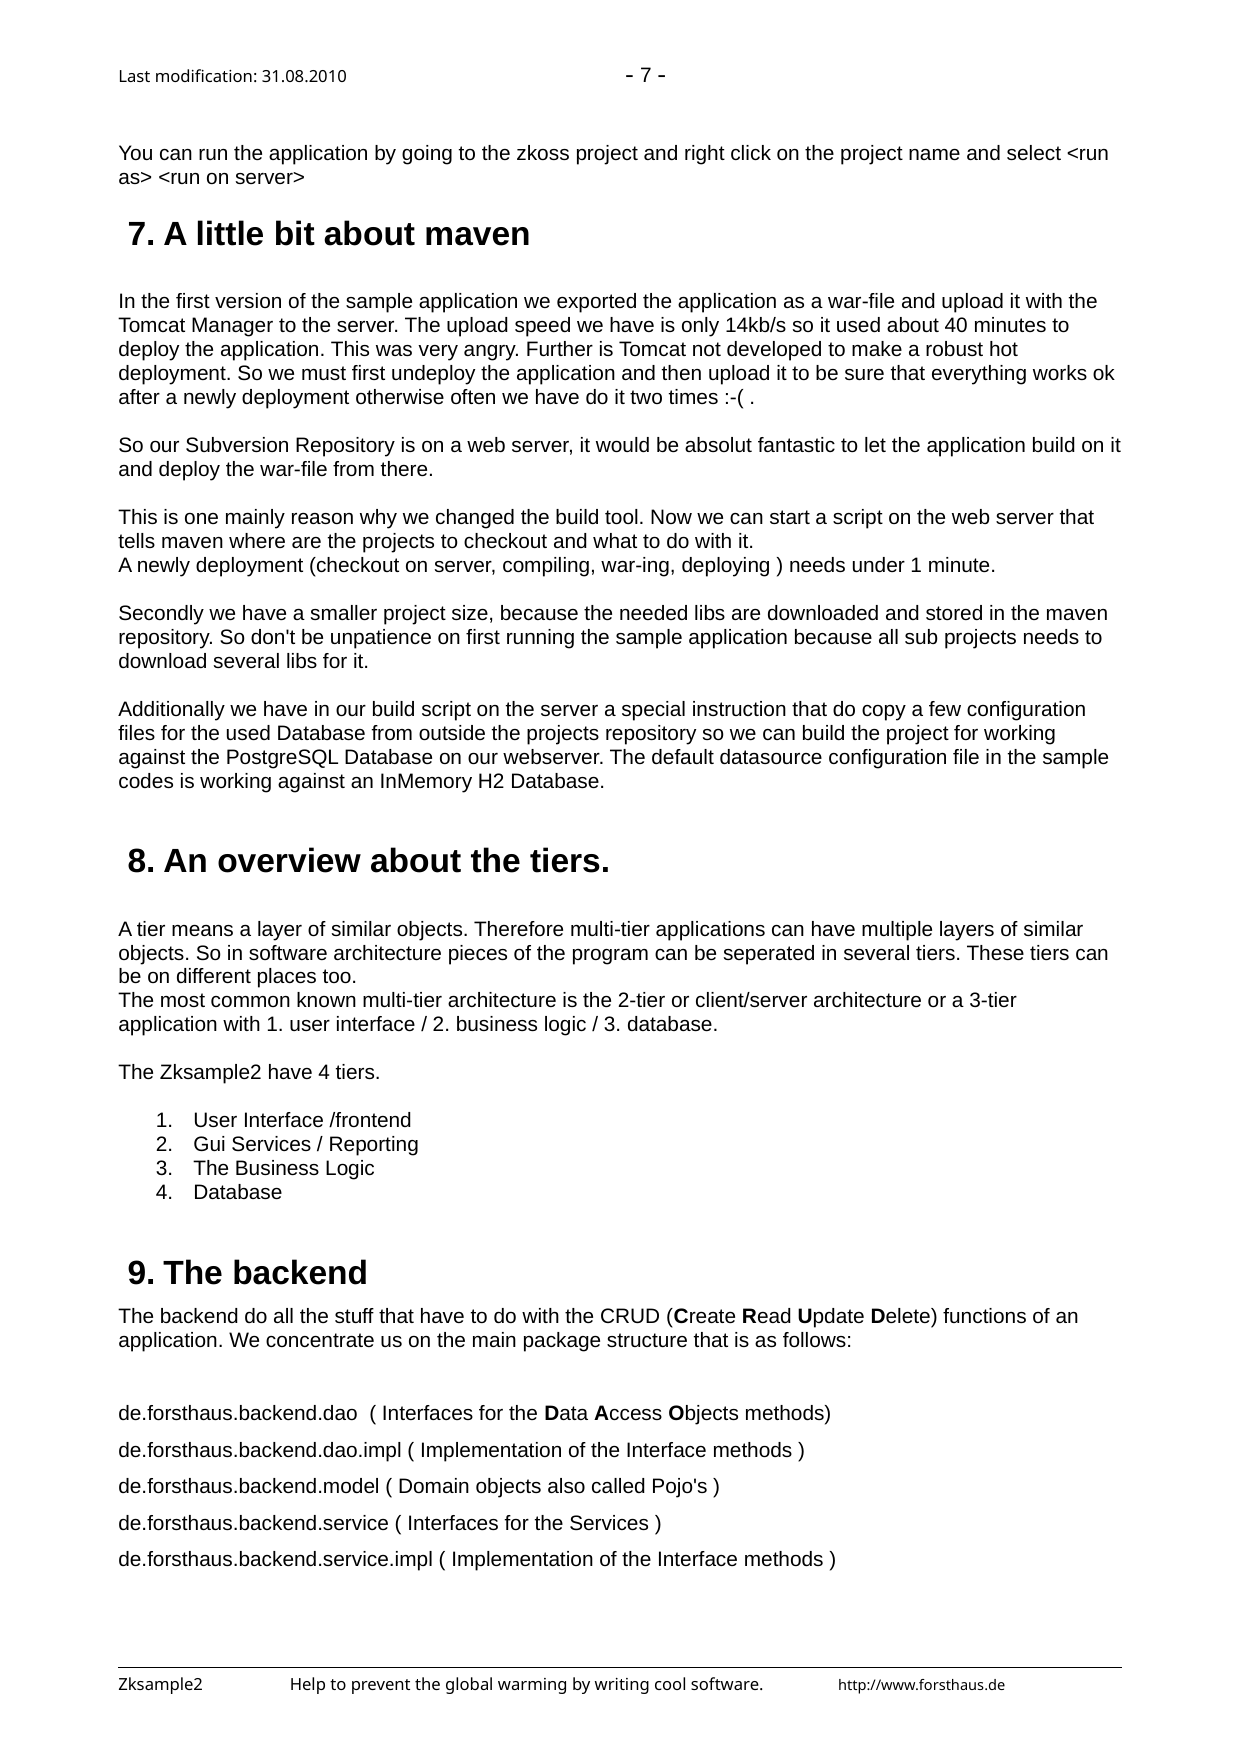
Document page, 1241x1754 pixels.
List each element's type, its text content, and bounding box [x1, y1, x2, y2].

subtitle A little bit about maven [118, 214, 1122, 253]
text This is one mainly reason why we changed the build tool. Now we can start a script on the web server that tells maven where are the projects to checkout and what to do with it. [118, 505, 1122, 553]
list The Business Logic [156, 1156, 1122, 1180]
text de.forsthaus.backend.service ( Interfaces for the Services ) [118, 1510, 1122, 1534]
text de.forsthaus.backend.service.impl ( Implementation of the Interface methods ) [118, 1547, 1122, 1571]
text So our Subversion Repository is on a web server, it would be absolut fantastic to let the application build on it and deploy the war-file from there. [118, 433, 1122, 481]
text The most common known multi-tier architecture is the 2-tier or client/server architecture or a 3-tier application with 1. user interface / 2. business logic / 3. database. [118, 988, 1122, 1036]
text In the first version of the sample application we exported the application as a war-file and upload it with the Tomcat Manager to the server. The upload speed we have is only 14kb/s so it used about 40 minutes to deploy the application. This was very angry. Further is Tomcat not developed to make a robust hot deployment. So we must first undeploy the application and then upload it to be sure that everything works ok after a newly deployment otherwise often we have do it two times :-( . [118, 289, 1122, 409]
list Database [156, 1180, 1122, 1204]
text The backend do all the stuff that have to do with the CRUD (Create Read Update Delete) functions of an application. We concentrate us on the main package structure that is as follows: [118, 1304, 1122, 1352]
text de.forsthaus.backend.dao.impl ( Implementation of the Interface methods ) [118, 1437, 1122, 1461]
text de.forsthaus.backend.model ( Domain objects also called Pojo's ) [118, 1474, 1122, 1498]
text You can run the application by going to the zkoss project and right click on the project name and select <run as> <run on server> [118, 141, 1122, 189]
text A newly deployment (checkout on server, compiling, war-ing, deploying ) needs under 1 minute. [118, 553, 1122, 577]
subtitle The backend [118, 1253, 1122, 1292]
text Additionally we have in our build script on the server a special instruction that do copy a few configuration files for the used Database from outside the projects repository so we can build the project for working against the PostgreSQL Database on our webserver. The default datasource configuration file in the sample codes is working against an InMemory H2 Database. [118, 697, 1122, 792]
text The Zksample2 have 4 tiers. [118, 1060, 1122, 1084]
text de.forsthaus.backend.dao ( Interfaces for the Data Access Objects methods) [118, 1401, 1122, 1425]
list Gui Services / Reporting [156, 1132, 1122, 1156]
text Secondly we have a smaller project size, because the needed libs are downloaded and stored in the maven repository. So don't be unpatience on first running the sample application because all sub projects needs to download several libs for it. [118, 601, 1122, 673]
list User Interface /frontend [156, 1108, 1122, 1132]
subtitle An overview about the tiers. [118, 841, 1122, 880]
text A tier means a layer of similar objects. Therefore multi-tier applications can have multiple layers of similar objects. So in software architecture pieces of the program can be seperated in several tiers. These tiers can be on different places too. [118, 916, 1122, 988]
